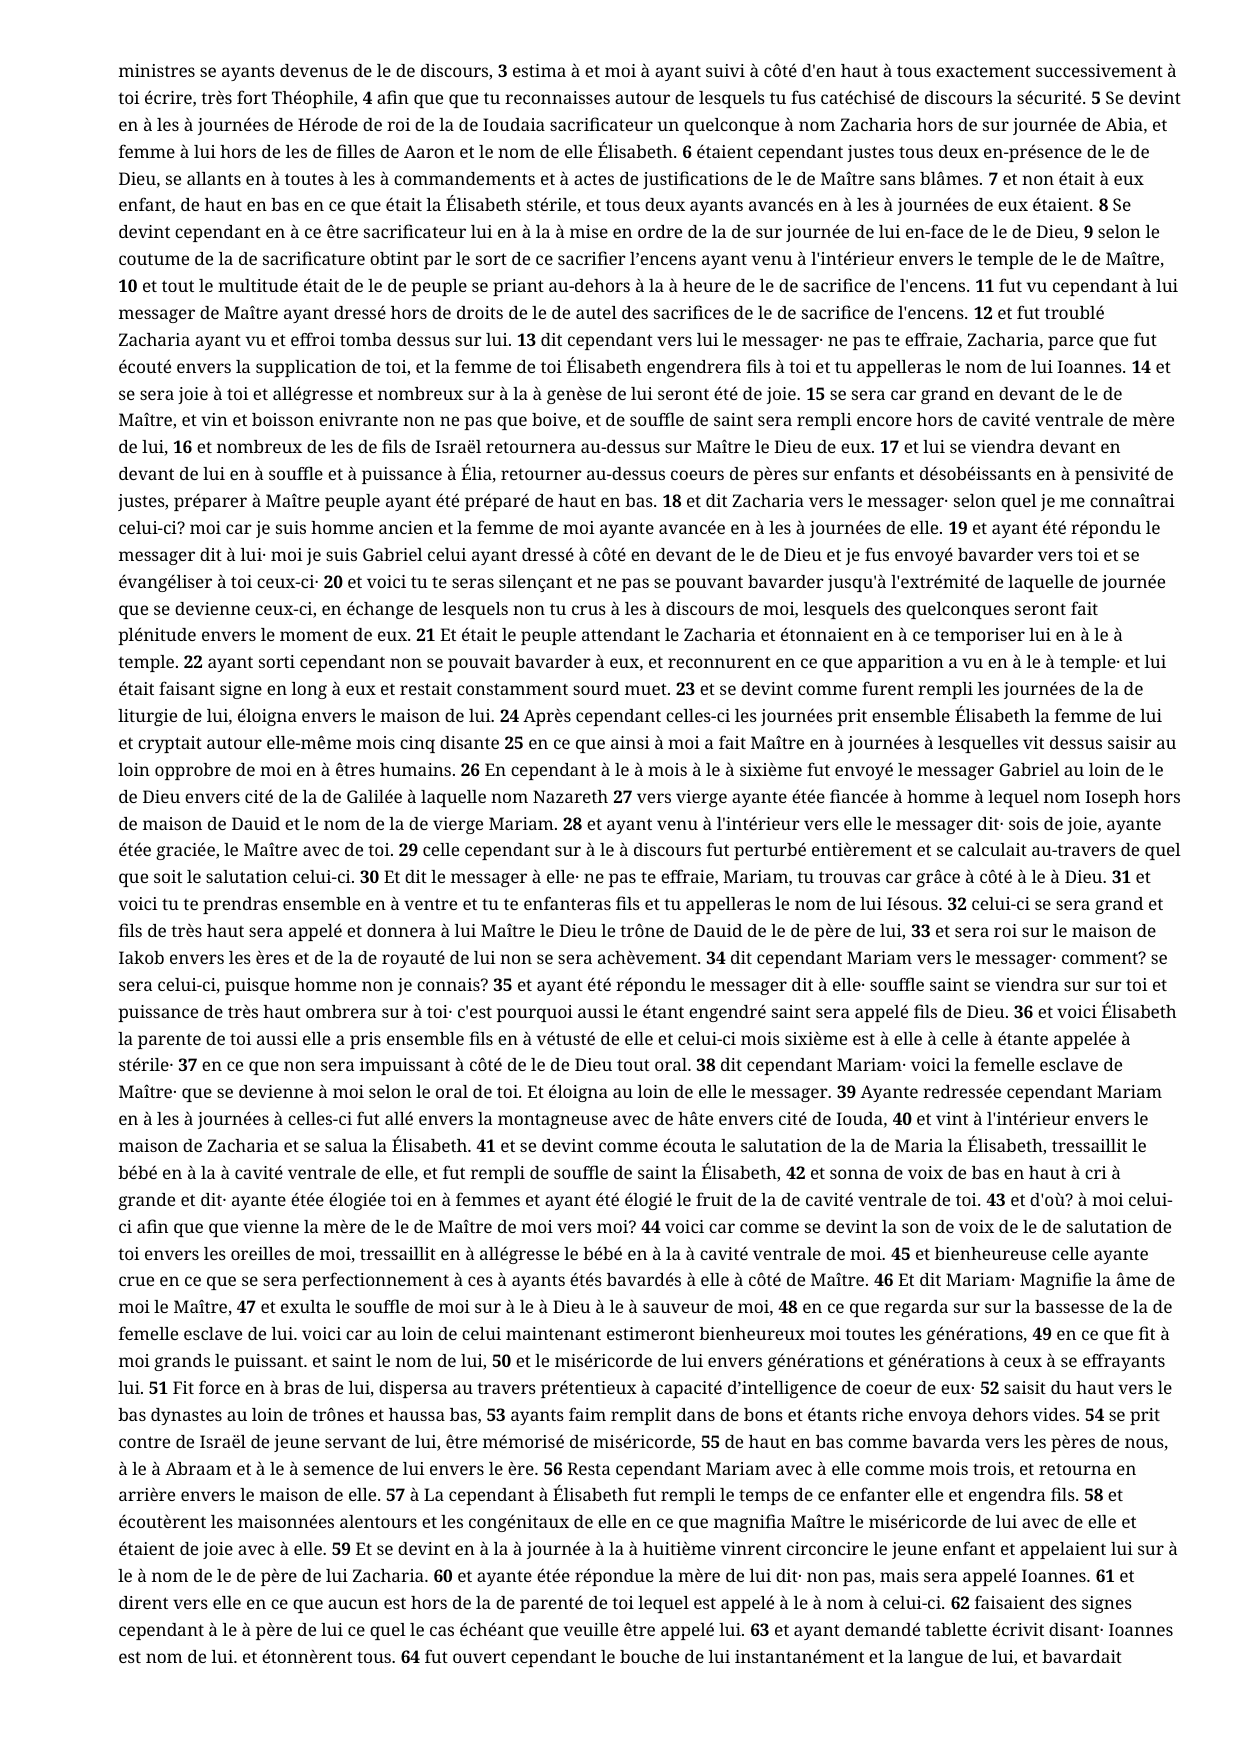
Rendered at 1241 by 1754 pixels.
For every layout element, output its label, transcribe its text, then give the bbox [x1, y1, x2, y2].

text ministres se ayants devenus de le de discours, 3 estima à et moi à ayant suivi à côté d'en haut à tous exactement successivement à toi écrire, très fort Théophile, 4 afin que que tu reconnaisses autour de lesquels tu fus catéchisé de discours la sécurité. 5 Se devint en à les à journées de Hérode de roi de la de Ioudaia sacrificateur un quelconque à nom Zacharia hors de sur journée de Abia, et femme à lui hors de les de filles de Aaron et le nom de elle Élisabeth. 6 étaient cependant justes tous deux en-présence de le de Dieu, se allants en à toutes à les à commandements et à actes de justifications de le de Maître sans blâmes. 7 et non était à eux enfant, de haut en bas en ce que était la Élisabeth stérile, et tous deux ayants avancés en à les à journées de eux étaient. 8 Se devint cependant en à ce être sacrificateur lui en à la à mise en ordre de la de sur journée de lui en-face de le de Dieu, 9 selon le coutume de la de sacrificature obtint par le sort de ce sacrifier l’encens ayant venu à l'intérieur envers le temple de le de Maître, 10 et tout le multitude était de le de peuple se priant au-dehors à la à heure de le de sacrifice de l'encens. 11 fut vu cependant à lui messager de Maître ayant dressé hors de droits de le de autel des sacrifices de le de sacrifice de l'encens. 12 et fut troublé Zacharia ayant vu et effroi tomba dessus sur lui. 13 dit cependant vers lui le messager· ne pas te effraie, Zacharia, parce que fut écouté envers la supplication de toi, et la femme de toi Élisabeth engendrera fils à toi et tu appelleras le nom de lui Ioannes. 14 et se sera joie à toi et allégresse et nombreux sur à la à genèse de lui seront été de joie. 15 se sera car grand en devant de le de Maître, et vin et boisson enivrante non ne pas que boive, et de souffle de saint sera rempli encore hors de cavité ventrale de mère de lui, 16 et nombreux de les de fils de Israël retournera au-dessus sur Maître le Dieu de eux. 17 et lui se viendra devant en devant de lui en à souffle et à puissance à Élia, retourner au-dessus coeurs de pères sur enfants et désobéissants en à pensivité de justes, préparer à Maître peuple ayant été préparé de haut en bas. 18 et dit Zacharia vers le messager· selon quel je me connaîtrai celui-ci? moi car je suis homme ancien et la femme de moi ayante avancée en à les à journées de elle. 19 et ayant été répondu le messager dit à lui· moi je suis Gabriel celui ayant dressé à côté en devant de le de Dieu et je fus envoyé bavarder vers toi et se évangéliser à toi ceux-ci· 20 et voici tu te seras silençant et ne pas se pouvant bavarder jusqu'à l'extrémité de laquelle de journée que se devienne ceux-ci, en échange de lesquels non tu crus à les à discours de moi, lesquels des quelconques seront fait plénitude envers le moment de eux. 21 Et était le peuple attendant le Zacharia et étonnaient en à ce temporiser lui en à le à temple. 22 ayant sorti cependant non se pouvait bavarder à eux, et reconnurent en ce que apparition a vu en à le à temple· et lui était faisant signe en long à eux et restait constamment sourd muet. 23 et se devint comme furent rempli les journées de la de liturgie de lui, éloigna envers le maison de lui. 24 Après cependant celles-ci les journées prit ensemble Élisabeth la femme de lui et cryptait autour elle-même mois cinq disante 25 en ce que ainsi à moi a fait Maître en à journées à lesquelles vit dessus saisir au loin opprobre de moi en à êtres humains. 26 En cependant à le à mois à le à sixième fut envoyé le messager Gabriel au loin de le de Dieu envers cité de la de Galilée à laquelle nom Nazareth 27 vers vierge ayante étée fiancée à homme à lequel nom Ioseph hors de maison de Dauid et le nom de la de vierge Mariam. 28 et ayant venu à l'intérieur vers elle le messager dit· sois de joie, ayante étée graciée, le Maître avec de toi. 29 celle cependant sur à le à discours fut perturbé entièrement et se calculait au-travers de quel que soit le salutation celui-ci. 30 Et dit le messager à elle· ne pas te effraie, Mariam, tu trouvas car grâce à côté à le à Dieu. 31 et voici tu te prendras ensemble en à ventre et tu te enfanteras fils et tu appelleras le nom de lui Iésous. 32 celui-ci se sera grand et fils de très haut sera appelé et donnera à lui Maître le Dieu le trône de Dauid de le de père de lui, 33 et sera roi sur le maison de Iakob envers les ères et de la de royauté de lui non se sera achèvement. 34 dit cependant Mariam vers le messager· comment? se sera celui-ci, puisque homme non je connais? 35 et ayant été répondu le messager dit à elle· souffle saint se viendra sur sur toi et puissance de très haut ombrera sur à toi· c'est pourquoi aussi le étant engendré saint sera appelé fils de Dieu. 36 et voici Élisabeth la parente de toi aussi elle a pris ensemble fils en à vétusté de elle et celui-ci mois sixième est à elle à celle à étante appelée à stérile· 37 en ce que non sera impuissant à côté de le de Dieu tout oral. 38 dit cependant Mariam· voici la femelle esclave de Maître· que se devienne à moi selon le oral de toi. Et éloigna au loin de elle le messager. 39 Ayante redressée cependant Mariam en à les à journées à celles-ci fut allé envers la montagneuse avec de hâte envers cité de Iouda, 40 et vint à l'intérieur envers le maison de Zacharia et se salua la Élisabeth. 41 et se devint comme écouta le salutation de la de Maria la Élisabeth, tressaillit le bébé en à la à cavité ventrale de elle, et fut rempli de souffle de saint la Élisabeth, 42 et sonna de voix de bas en haut à cri à grande et dit· ayante étée élogiée toi en à femmes et ayant été élogié le fruit de la de cavité ventrale de toi. 43 et d'où? à moi celui-ci afin que que vienne la mère de le de Maître de moi vers moi? 44 voici car comme se devint la son de voix de le de salutation de toi envers les oreilles de moi, tressaillit en à allégresse le bébé en à la à cavité ventrale de moi. 45 et bienheureuse celle ayante crue en ce que se sera perfectionnement à ces à ayants étés bavardés à elle à côté de Maître. 46 Et dit Mariam· Magnifie la âme de moi le Maître, 47 et exulta le souffle de moi sur à le à Dieu à le à sauveur de moi, 48 en ce que regarda sur sur la bassesse de la de femelle esclave de lui. voici car au loin de celui maintenant estimeront bienheureux moi toutes les générations, 49 en ce que fit à moi grands le puissant. et saint le nom de lui, 50 et le miséricorde de lui envers générations et générations à ceux à se effrayants lui. 51 Fit force en à bras de lui, dispersa au travers prétentieux à capacité d’intelligence de coeur de eux· 52 saisit du haut vers le bas dynastes au loin de trônes et haussa bas, 53 ayants faim remplit dans de bons et étants riche envoya dehors vides. 54 se prit contre de Israël de jeune servant de lui, être mémorisé de miséricorde, 55 de haut en bas comme bavarda vers les pères de nous, à le à Abraam et à le à semence de lui envers le ère. 56 Resta cependant Mariam avec à elle comme mois trois, et retourna en arrière envers le maison de elle. 57 à La cependant à Élisabeth fut rempli le temps de ce enfanter elle et engendra fils. 58 et écoutèrent les maisonnées alentours et les congénitaux de elle en ce que magnifia Maître le miséricorde de lui avec de elle et étaient de joie avec à elle. 59 Et se devint en à la à journée à la à huitième vinrent circoncire le jeune enfant et appelaient lui sur à le à nom de le de père de lui Zacharia. 60 et ayante étée répondue la mère de lui dit· non pas, mais sera appelé Ioannes. 61 et dirent vers elle en ce que aucun est hors de la de parenté de toi lequel est appelé à le à nom à celui-ci. 62 faisaient des signes cependant à le à père de lui ce quel le cas échéant que veuille être appelé lui. 63 et ayant demandé tablette écrivit disant· Ioannes est nom de lui. et étonnèrent tous. 64 fut ouvert cependant le bouche de lui instantanément et la langue de lui, et bavardait [118, 59, 1181, 1668]
